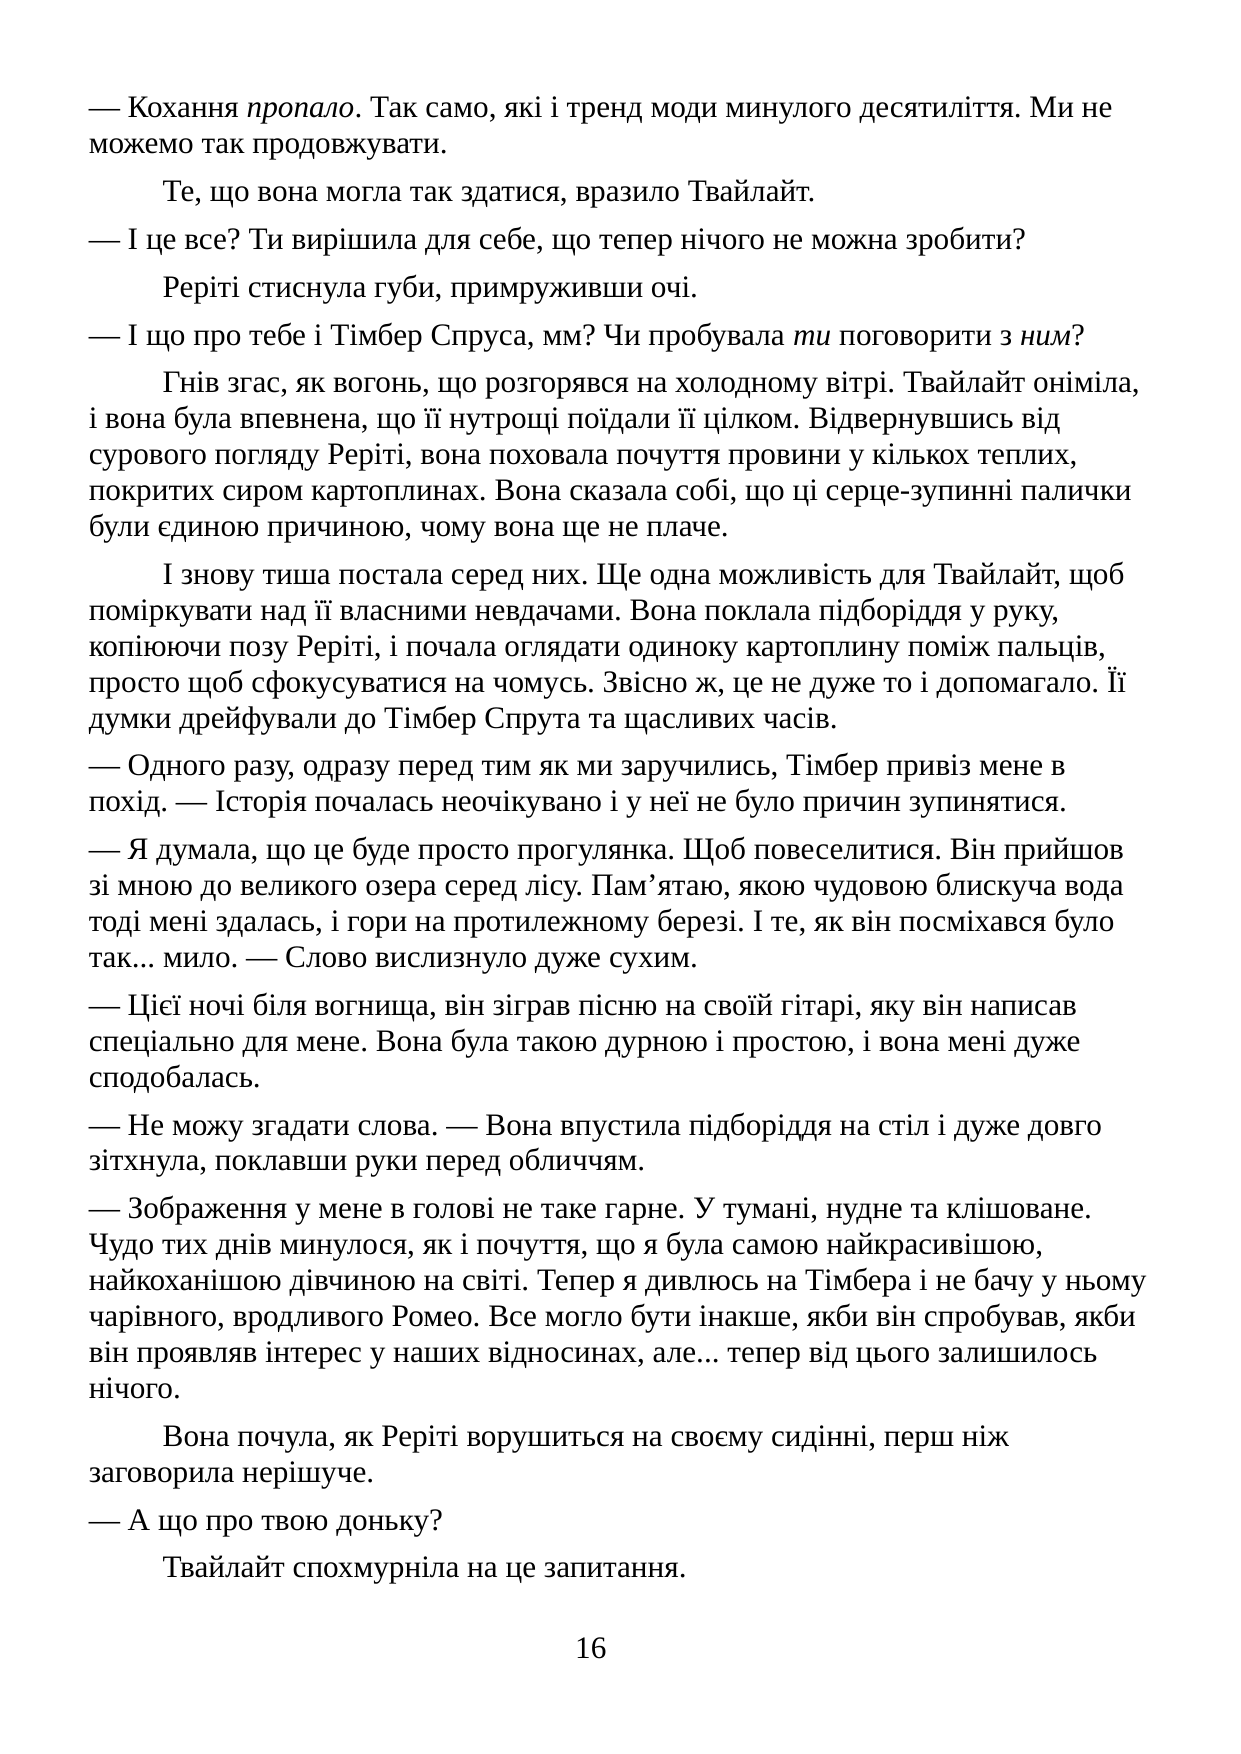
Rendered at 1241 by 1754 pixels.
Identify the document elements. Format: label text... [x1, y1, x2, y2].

text — Одного разу, одразу перед тим як ми заручились, Тімбер привіз мене в похід. — Історія почалась неочікувано і у неї не було причин зупинятися. [88, 747, 1152, 818]
text Гнів згас, як вогонь, що розгорявся на холодному вітрі. Твайлайт оніміла, і вона була впевнена, що її нутрощі поїдали її цілком. Відвернувшись від сурового погляду Реріті, вона поховала почуття провини у кількох теплих, покритих сиром картоплинах. Вона сказала собі, що ці серце-зупинні палички були єдиною причиною, чому вона ще не плаче. [88, 363, 1152, 543]
text — Цієї ночі біля вогнища, він зіграв пісню на своїй гітарі, яку він написав спеціально для мене. Вона була такою дурною і простою, і вона мені дуже сподобалась. [88, 986, 1152, 1094]
text — Не можу згадати слова. — Вона впустила підборіддя на стіл і дуже довго зітхнула, поклавши руки перед обличчям. [88, 1106, 1152, 1178]
text — І що про тебе і Тімбер Спруса, мм? Чи пробувала ти поговорити з ним? [88, 316, 1152, 352]
text Те, що вона могла так здатися, вразило Твайлайт. [88, 172, 1152, 208]
text І знову тиша постала серед них. Ще одна можливість для Твайлайт, щоб поміркувати над її власними невдачами. Вона поклала підборіддя у руку, копіюючи позу Реріті, і почала оглядати одиноку картоплину поміж пальців, просто щоб сфокусуватися на чомусь. Звісно ж, це не дуже то і допомагало. Її думки дрейфували до Тімбер Спрута та щасливих часів. [88, 555, 1152, 735]
text Твайлайт спохмурніла на це запитання. [88, 1548, 1152, 1584]
text — Я думала, що це буде просто прогулянка. Щоб повеселитися. Він прийшов зі мною до великого озера серед лісу. Пам’ятаю, якою чудовою блискуча вода тоді мені здалась, і гори на протилежному березі. І те, як він посміхався було так... мило. — Слово вислизнуло дуже сухим. [88, 830, 1152, 974]
text — І це все? Ти вирішила для себе, що тепер нічого не можна зробити? [88, 220, 1152, 256]
text Вона почула, як Реріті ворушиться на своєму сидінні, перш ніж заговорила нерішуче. [88, 1417, 1152, 1489]
text — Кохання пропало. Так само, які і тренд моди минулого десятиліття. Ми не можемо так продовжувати. [88, 88, 1152, 160]
text — А що про твою доньку? [88, 1501, 1152, 1537]
text Реріті стиснула губи, примруживши очі. [88, 268, 1152, 304]
text — Зображення у мене в голові не таке гарне. У тумані, нудне та клішоване. Чудо тих днів минулося, як і почуття, що я була самою найкрасивішою, найкоханішою дівчиною на світі. Тепер я дивлюсь на Тімбера і не бачу у ньому чарівного, вродливого Ромео. Все могло бути інакше, якби він спробував, якби він проявляв інтерес у наших відносинах, але... тепер від цього залишилось нічого. [88, 1189, 1152, 1405]
